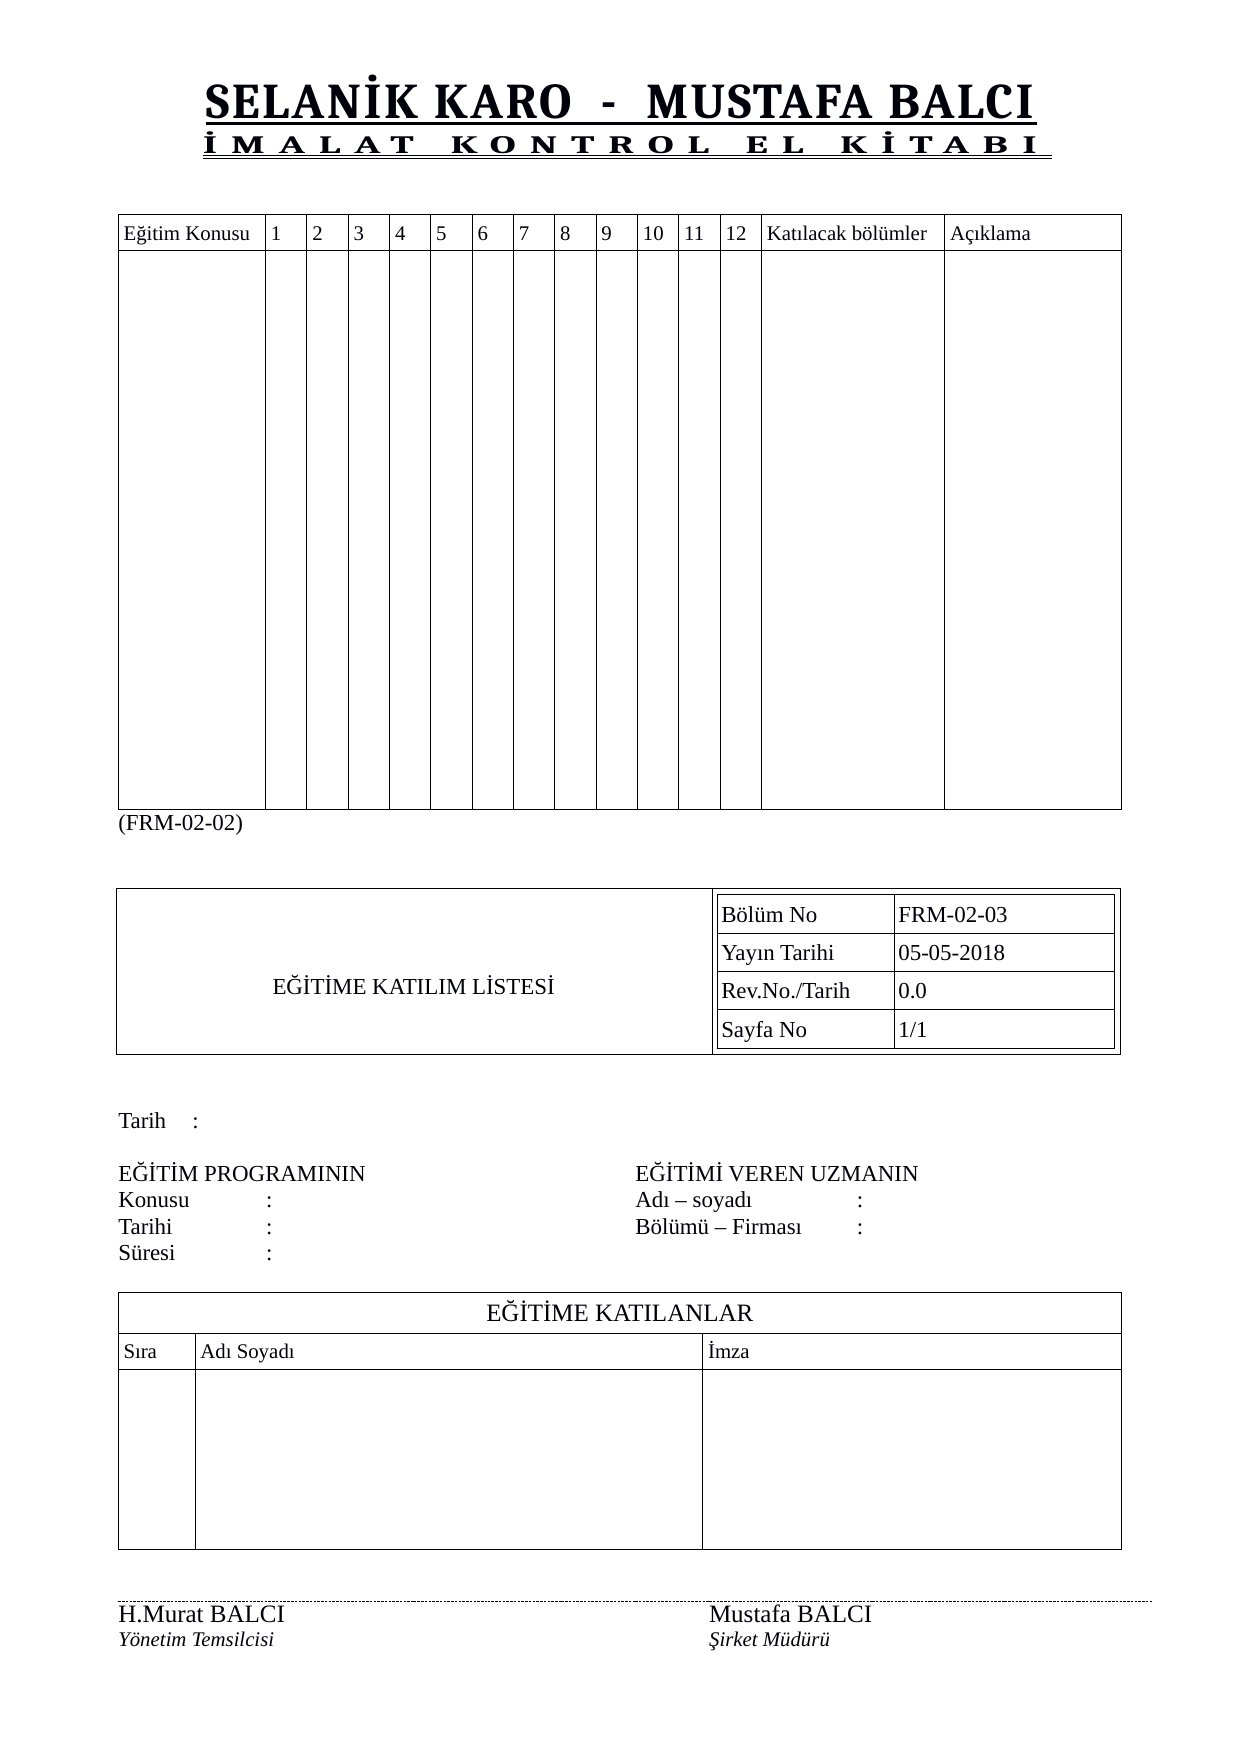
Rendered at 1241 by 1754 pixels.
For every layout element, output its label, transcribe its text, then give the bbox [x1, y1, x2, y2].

table_cell [431, 251, 472, 808]
table_header 7 [514, 215, 554, 250]
table_header Bölüm No [718, 895, 894, 933]
table_cell [196, 1370, 702, 1549]
table_header Açıklama [945, 215, 1121, 250]
table_cell 1/1 [895, 1010, 1114, 1048]
table_cell [762, 251, 944, 808]
table_header 2 [307, 215, 348, 250]
table_cell [703, 1370, 1121, 1549]
table_cell 0.0 [895, 972, 1114, 1009]
table_cell [555, 251, 596, 808]
table_header 10 [638, 215, 678, 250]
table_header 3 [349, 215, 389, 250]
table_cell Rev.No./Tarih [718, 972, 894, 1009]
table_cell [266, 251, 306, 808]
table_header 6 [473, 215, 513, 250]
table_header [713, 889, 1120, 1054]
table_cell [119, 1370, 195, 1549]
table_cell [638, 251, 678, 808]
text (FRM-02-02) [118, 810, 1122, 835]
table_cell [390, 251, 430, 808]
table_cell Adı Soyadı [196, 1334, 702, 1368]
table_header FRM-02-03 [895, 895, 1114, 933]
table_cell [721, 251, 761, 808]
text EĞİTİM PROGRAMININ EĞİTİMİ VEREN UZMANIN [118, 1160, 1122, 1186]
table_cell [945, 251, 1121, 808]
table_header 9 [597, 215, 637, 250]
table_cell [119, 251, 265, 808]
table_cell 05-05-2018 [895, 934, 1114, 971]
text Süresi : [118, 1239, 1122, 1265]
table_header Katılacak bölümler [762, 215, 944, 250]
table_cell [679, 251, 720, 808]
table_header 5 [431, 215, 472, 250]
text Tarih : [118, 1107, 1122, 1134]
table_header Eğitim Konusu [119, 215, 265, 250]
table_header EĞİTİME KATILIM LİSTESİ [117, 889, 712, 1054]
table_cell [307, 251, 348, 808]
text Konusu : Adı – soyadı : [118, 1186, 1122, 1213]
table_cell İmza [703, 1334, 1121, 1368]
table_header 11 [679, 215, 720, 250]
table_header 1 [266, 215, 306, 250]
table_cell [514, 251, 554, 808]
table_cell Sayfa No [718, 1010, 894, 1048]
table_header 8 [555, 215, 596, 250]
table_header 4 [390, 215, 430, 250]
table_cell Sıra [119, 1334, 195, 1368]
table_cell [597, 251, 637, 808]
table_cell Yayın Tarihi [718, 934, 894, 971]
table_cell [349, 251, 389, 808]
text Tarihi : Bölümü – Firması : [118, 1213, 1122, 1239]
table_cell [473, 251, 513, 808]
table_header EĞİTİME KATILANLAR [119, 1293, 1121, 1332]
table_header 12 [721, 215, 761, 250]
